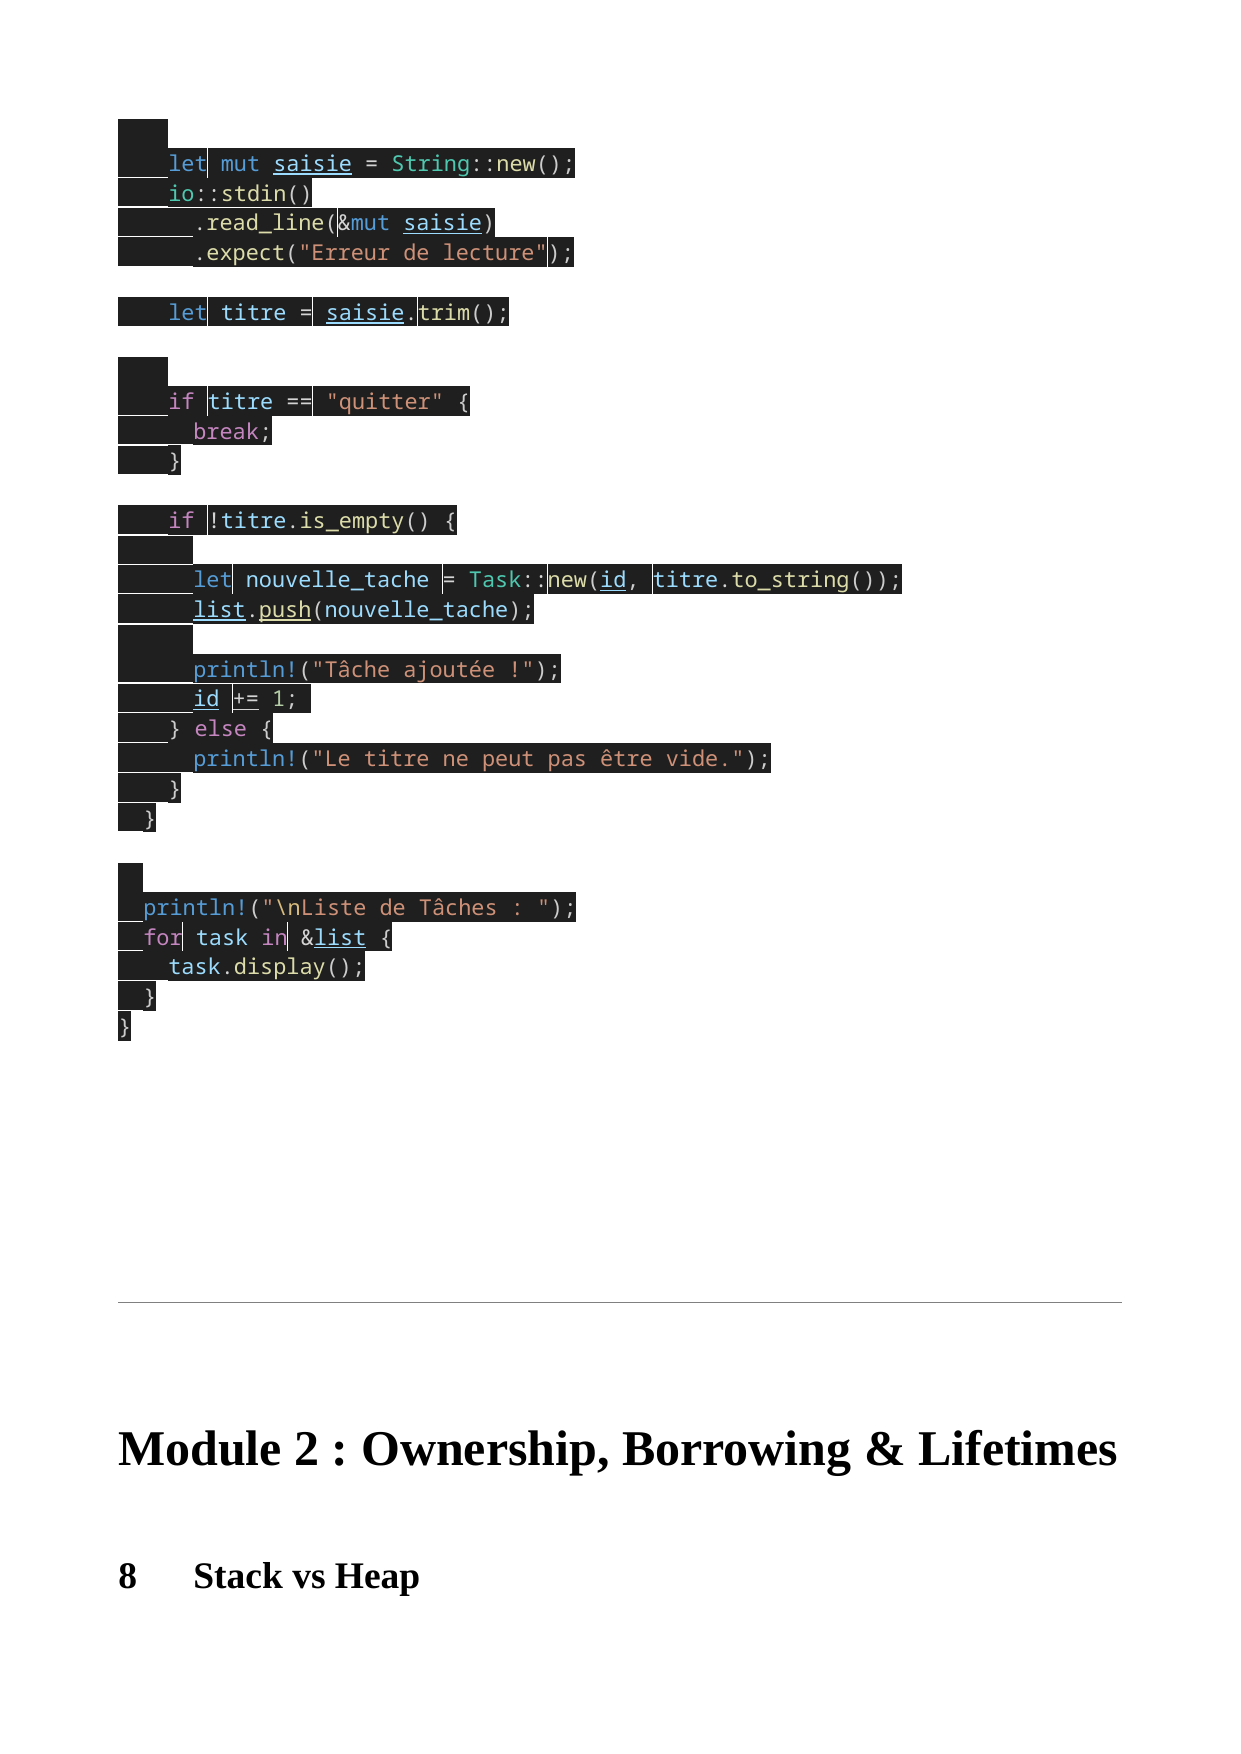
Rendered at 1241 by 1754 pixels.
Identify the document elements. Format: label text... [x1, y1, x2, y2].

text if !titre.is_empty() { [118, 505, 1122, 535]
text println!("Le titre ne peut pas être vide."); [118, 743, 1122, 773]
text task.display(); [118, 951, 1122, 981]
text } [118, 981, 1122, 1011]
text let nouvelle_tache = Task::new(id, titre.to_string()); [118, 564, 1122, 594]
text let mut saisie = String::new(); [118, 148, 1122, 178]
text } else { [118, 713, 1122, 743]
text list.push(nouvelle_tache); [118, 594, 1122, 624]
text .expect("Erreur de lecture"); [118, 237, 1122, 267]
text let titre = saisie.trim(); [118, 297, 1122, 326]
text } [118, 773, 1122, 803]
text .read_line(&mut saisie) [118, 207, 1122, 237]
text io::stdin() [118, 178, 1122, 207]
text break; [118, 416, 1122, 445]
text id += 1; [118, 683, 1122, 713]
text println!("Tâche ajoutée !"); [118, 654, 1122, 683]
text Push ajoute un élément à la fin du vecteur et donc de la liste. On transfère aussi la propriété au vecteur. La boucle for prend un élément de la liste et l’affiche. « task » est un nom de variable temporaire qui fait en sorte d’afficher les tâches de la liste tant qu’il y en a , grâce à display. Ensuite, le « & » sert à « emprunter » la liste pour la lire, au lieu de la détruire en la lisant [118, 1093, 1122, 1254]
text for task in &list { [118, 922, 1122, 951]
text } [118, 803, 1122, 832]
text } [118, 1011, 1122, 1041]
text 8 — Stack vs Heap [118, 1553, 1122, 1596]
text println!("\nListe de Tâches : "); [118, 892, 1122, 922]
text if titre == "quitter" { [118, 386, 1122, 416]
subtitle Module 2 : Ownership, Borrowing & Lifetimes [118, 1419, 1122, 1477]
text } [118, 445, 1122, 475]
